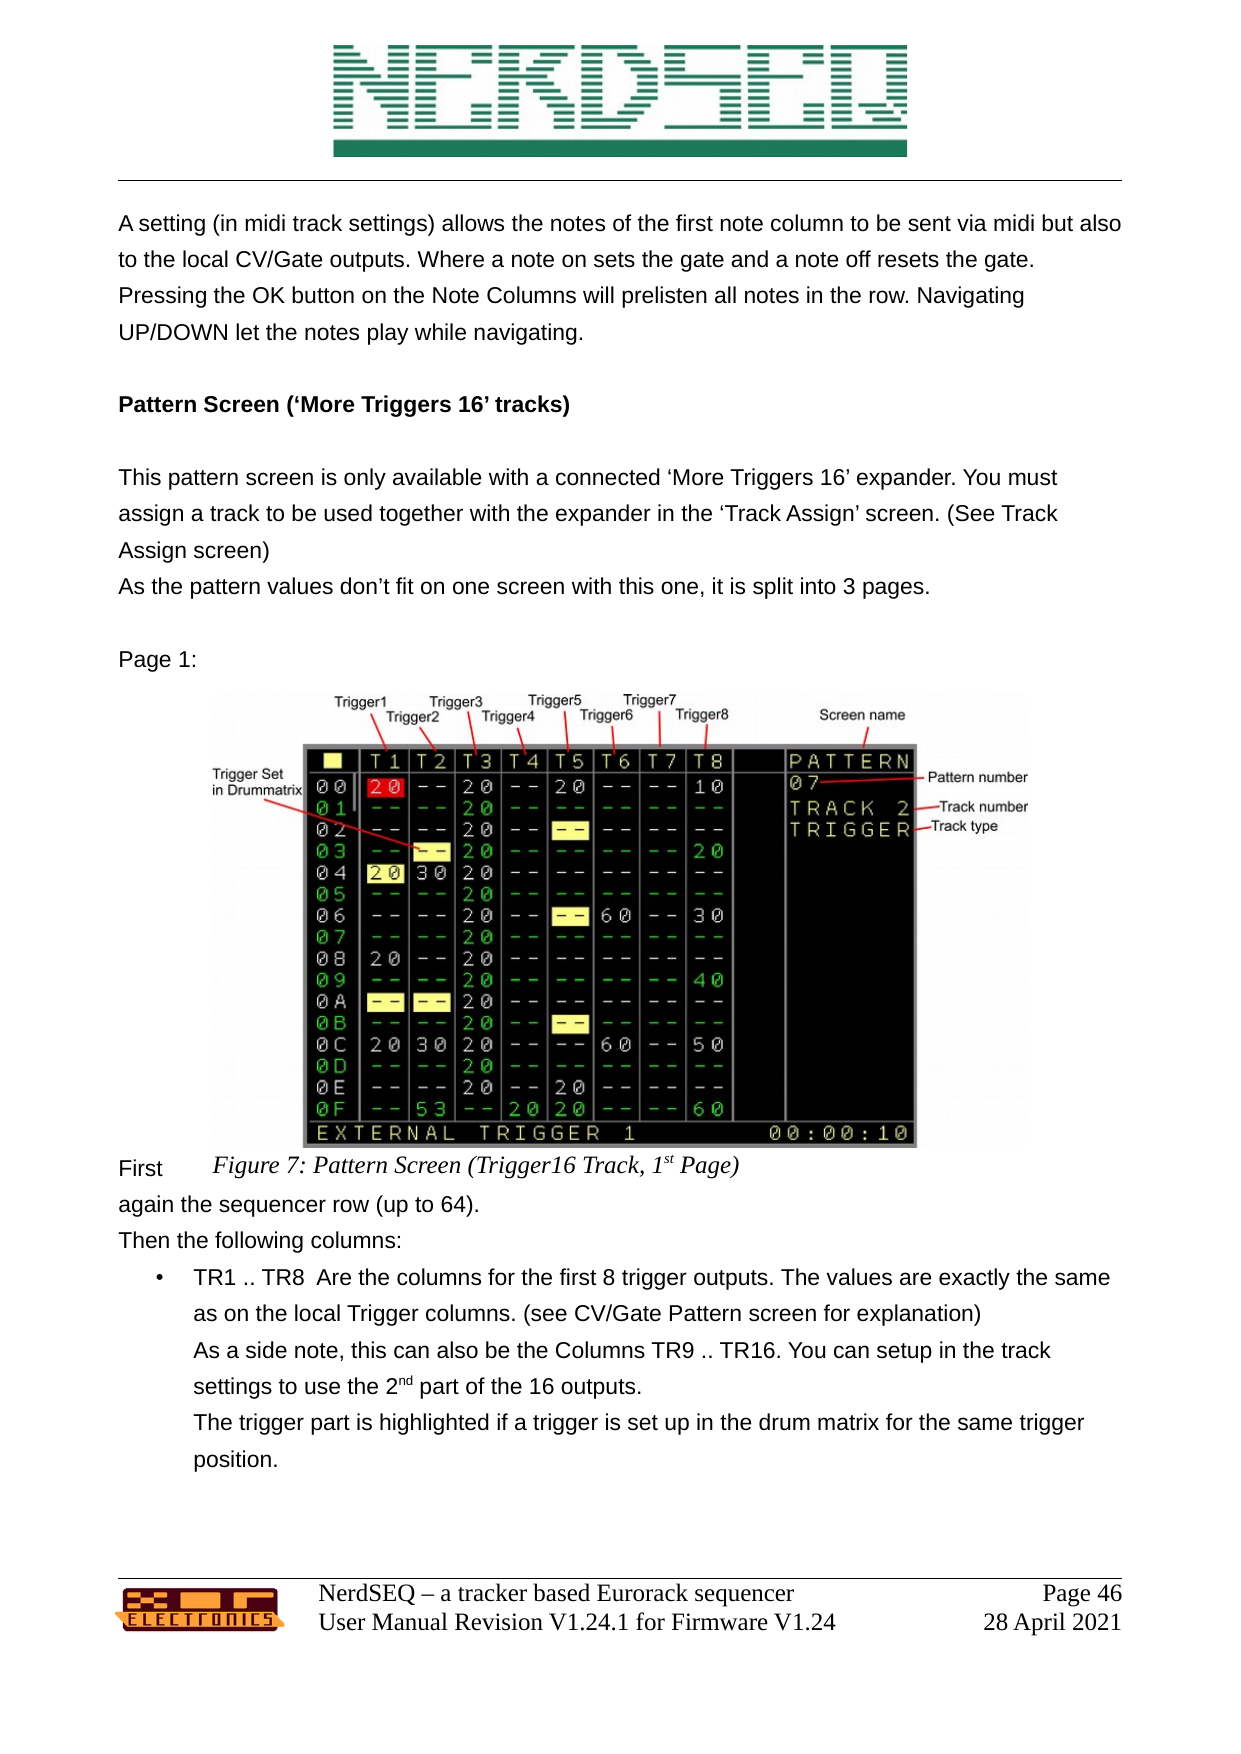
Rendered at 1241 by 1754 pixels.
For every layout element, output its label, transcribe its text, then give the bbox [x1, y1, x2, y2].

list TR1 .. TR8 Are the columns for the first 8 trigger outputs. The values are exactly the same as on the local Trigger columns. (see CV/Gate Pattern screen for explanation) [156, 1264, 1122, 1327]
picture [115, 1584, 285, 1634]
text Pressing the OK button on the Note Columns will prelisten all notes in the row. Navigating UP/DOWN let the notes play while navigating. [118, 282, 1122, 345]
text A setting (in midi track settings) allows the notes of the first note column to be sent via midi but also to the local CV/Gate outputs. Where a note on sets the gate and a note off resets the gate. [118, 209, 1122, 272]
list As a side note, this can also be the Columns TR9 .. TR16. You can setup in the track settings to use the 2nd part of the 16 outputs. [156, 1337, 1122, 1399]
text First again the sequencer row (up to 64). [118, 1155, 1122, 1217]
text Figure 7: Pattern Screen (Trigger16 Track, 1st Page) [212, 1148, 1028, 1179]
text Page 1: [118, 646, 1122, 672]
text As the pattern values don’t fit on one screen with this one, it is split into 3 pages. [118, 573, 1122, 599]
text This pattern screen is only available with a connected ‘More Triggers 16’ expander. You must assign a track to be used together with the expander in the ‘Track Assign’ screen. (See Track Assign screen) [118, 464, 1122, 563]
list The trigger part is highlighted if a trigger is set up in the drum matrix for the same trigger position. [156, 1409, 1122, 1472]
text Pattern Screen (‘More Triggers 16’ tracks) [118, 391, 1122, 418]
picture [212, 694, 1028, 1148]
text Then the following columns: [118, 1227, 1122, 1254]
picture [333, 45, 908, 157]
